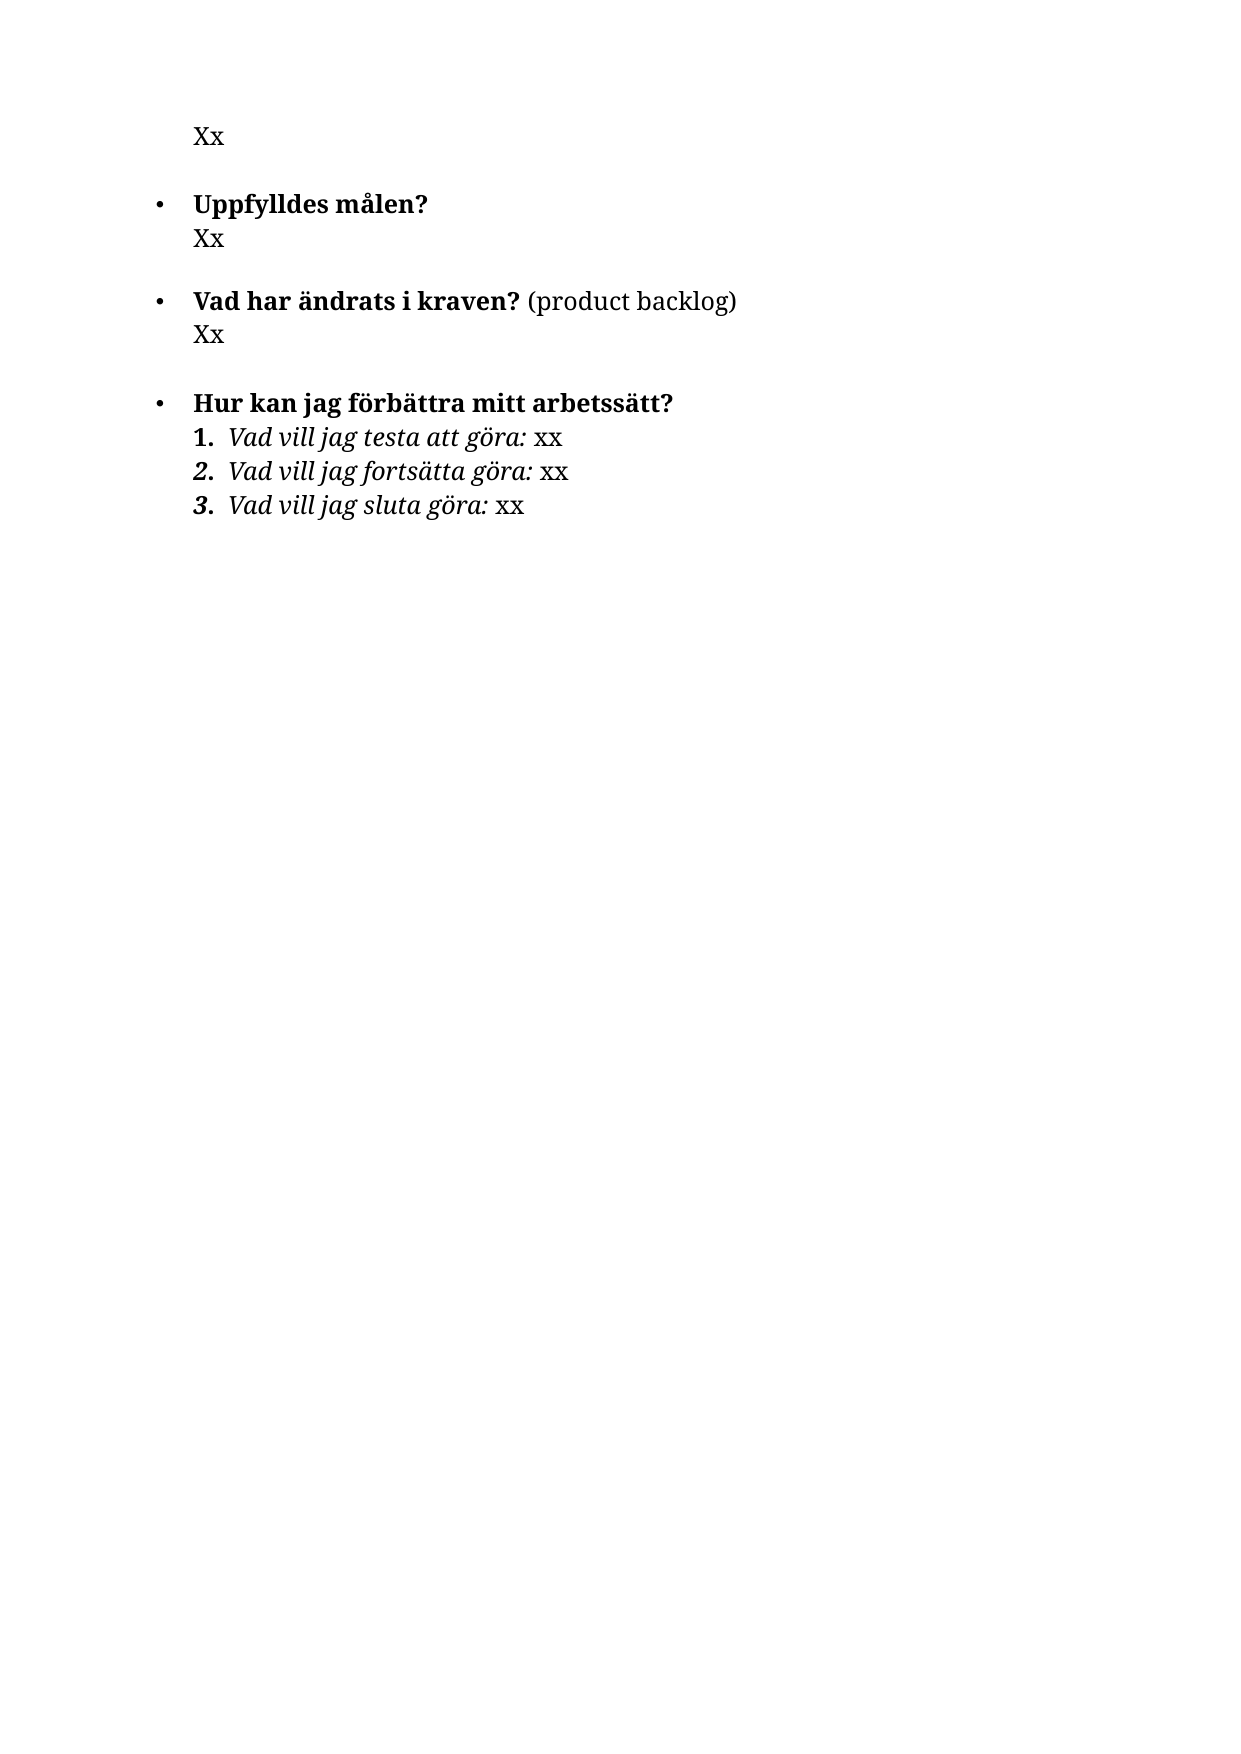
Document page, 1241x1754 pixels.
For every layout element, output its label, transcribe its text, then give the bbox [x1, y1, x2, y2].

list Hur kan jag förbättra mitt arbetssätt? 1. Vad vill jag testa att göra: xx 2. Vad vill jag fortsätta göra: xx [156, 385, 1122, 487]
list Xx [156, 220, 1122, 254]
list Xx [156, 317, 1122, 385]
list 3. Vad vill jag sluta göra: xx [156, 487, 1122, 522]
list Uppfylldes målen? [156, 186, 1122, 220]
list Xx [156, 118, 1122, 152]
list Vad har ändrats i kraven? (product backlog) [156, 283, 1122, 317]
